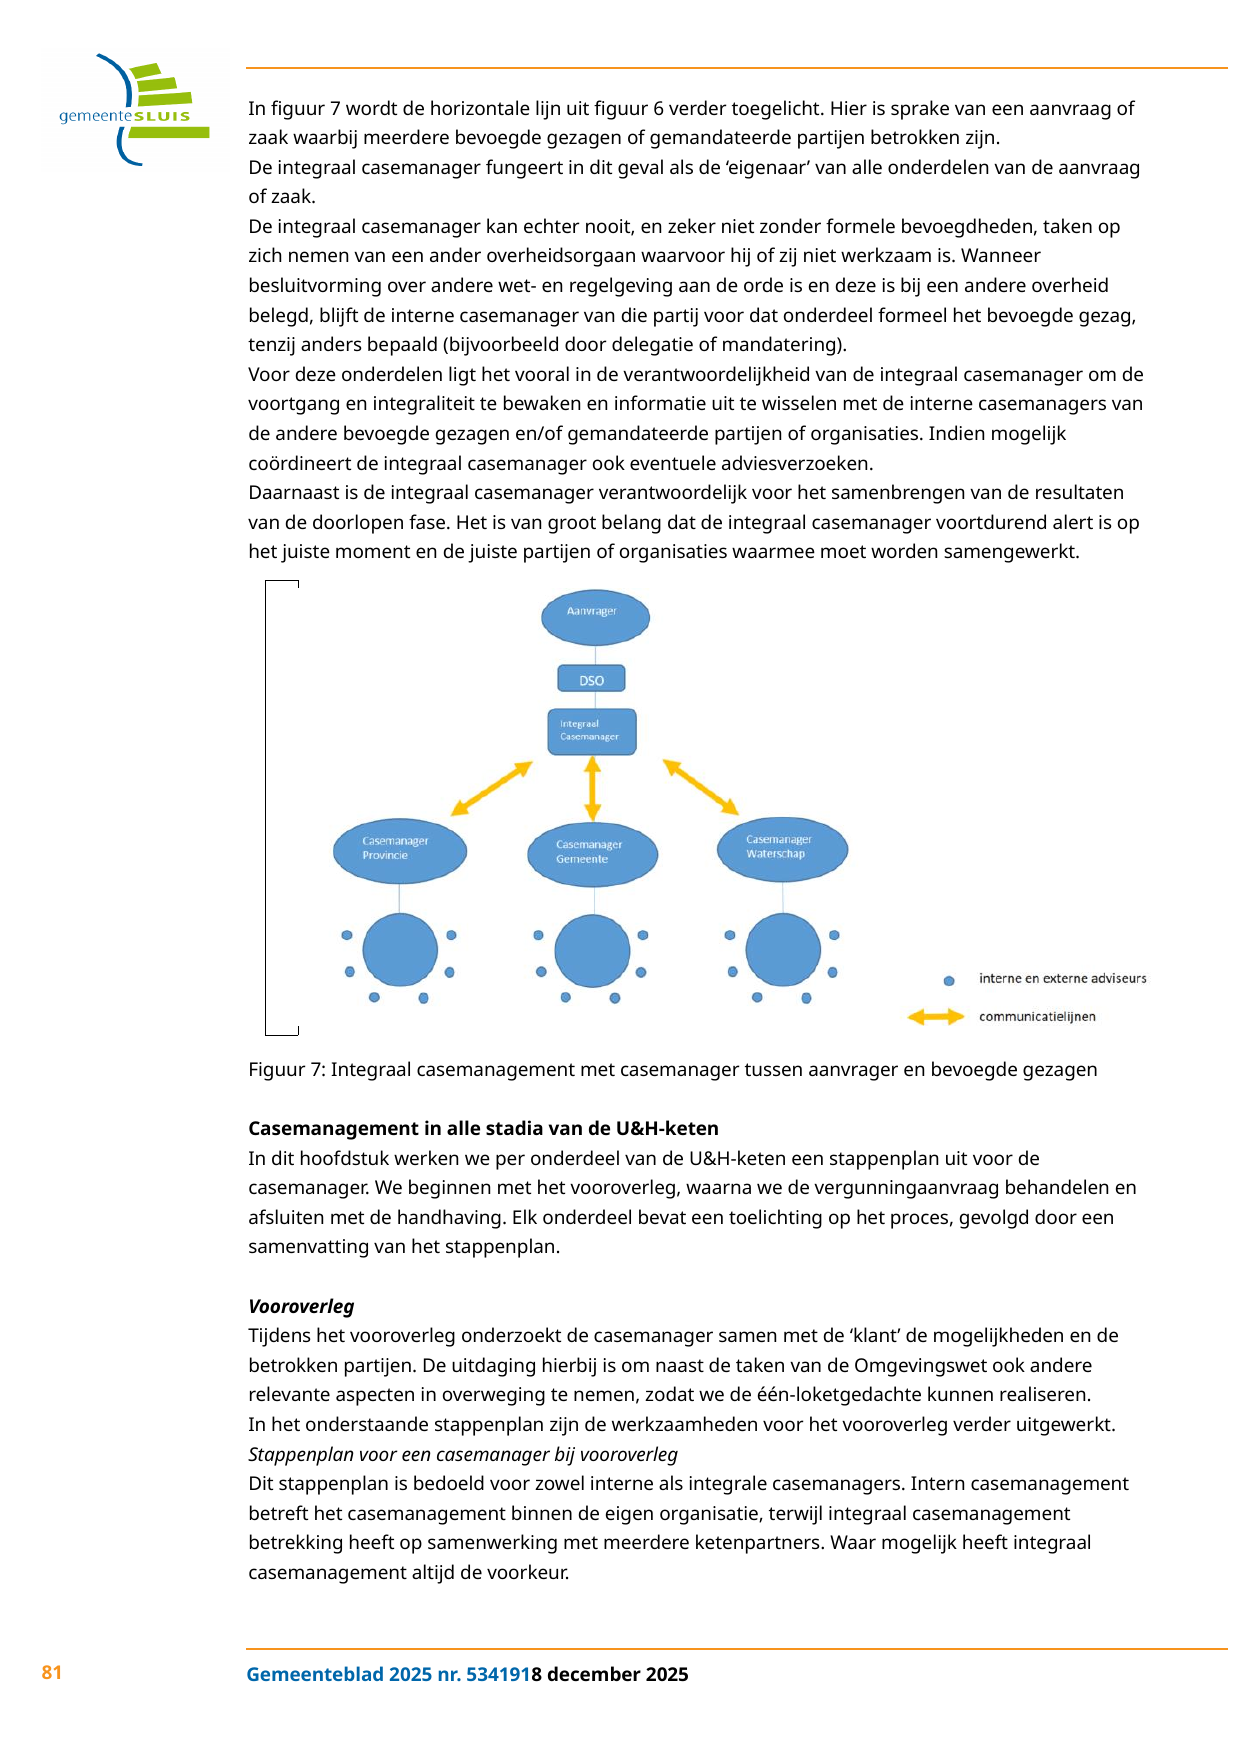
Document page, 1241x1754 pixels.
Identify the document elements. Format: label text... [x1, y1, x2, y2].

picture [41, 47, 231, 172]
picture [273, 588, 1178, 1026]
text Casemanagement in alle stadia van de U&H-keten [248, 1115, 1152, 1141]
text Dit stappenplan is bedoeld voor zowel interne als integrale casemanagers. Intern casemanagement betreft het casemanagement binnen de eigen organisatie, terwijl integraal casemanagement betrekking heeft op samenwerking met meerdere ketenpartners. Waar mogelijk heeft integraal casemanagement altijd de voorkeur. [248, 1470, 1152, 1585]
text In figuur 7 wordt de horizontale lijn uit figuur 6 verder toegelicht. Hier is sprake van een aanvraag of zaak waarbij meerdere bevoegde gezagen of gemandateerde partijen betrokken zijn. [248, 95, 1152, 150]
text Tijdens het vooroverleg onderzoekt de casemanager samen met de ‘klant’ de mogelijkheden en de betrokken partijen. De uitdaging hierbij is om naast de taken van de Omgevingswet ook andere relevante aspecten in overweging te nemen, zodat we de één-loketgedachte kunnen realiseren. [248, 1322, 1152, 1407]
text Voor deze onderdelen ligt het vooral in de verantwoordelijkheid van de integraal casemanager om de voortgang en integraliteit te bewaken en informatie uit te wisselen met de interne casemanagers van de andere bevoegde gezagen en/of gemandateerde partijen of organisaties. Indien mogelijk coördineert de integraal casemanager ook eventuele adviesverzoeken. [248, 361, 1152, 476]
text Vooroverleg [248, 1293, 1152, 1319]
text De integraal casemanager fungeert in dit geval als de ‘eigenaar’ van alle onderdelen van de aanvraag of zaak. [248, 154, 1152, 209]
text Stappenplan voor een casemanager bij vooroverleg [248, 1441, 1152, 1467]
text Figuur 7: Integraal casemanagement met casemanager tussen aanvrager en bevoegde gezagen [248, 1056, 1152, 1082]
text De integraal casemanager kan echter nooit, en zeker niet zonder formele bevoegdheden, taken op zich nemen van een ander overheidsorgaan waarvoor hij of zij niet werkzaam is. Wanneer besluitvorming over andere wet- en regelgeving aan de orde is en deze is bij een andere overheid belegd, blijft de interne casemanager van die partij voor dat onderdeel formeel het bevoegde gezag, tenzij anders bepaald (bijvoorbeeld door delegatie of mandatering). [248, 213, 1152, 357]
text In het onderstaande stappenplan zijn de werkzaamheden voor het vooroverleg verder uitgewerkt. [248, 1411, 1152, 1437]
text Daarnaast is de integraal casemanager verantwoordelijk voor het samenbrengen van de resultaten van de doorlopen fase. Het is van groot belang dat de integraal casemanager voortdurend alert is op het juiste moment en de juiste partijen of organisaties waarmee moet worden samengewerkt. [248, 479, 1152, 564]
text In dit hoofdstuk werken we per onderdeel van de U&H-keten een stappenplan uit voor de casemanager. We beginnen met het vooroverleg, waarna we de vergunningaanvraag behandelen en afsluiten met de handhaving. Elk onderdeel bevat een toelichting op het proces, gevolgd door een samenvatting van het stappenplan. [248, 1145, 1152, 1259]
